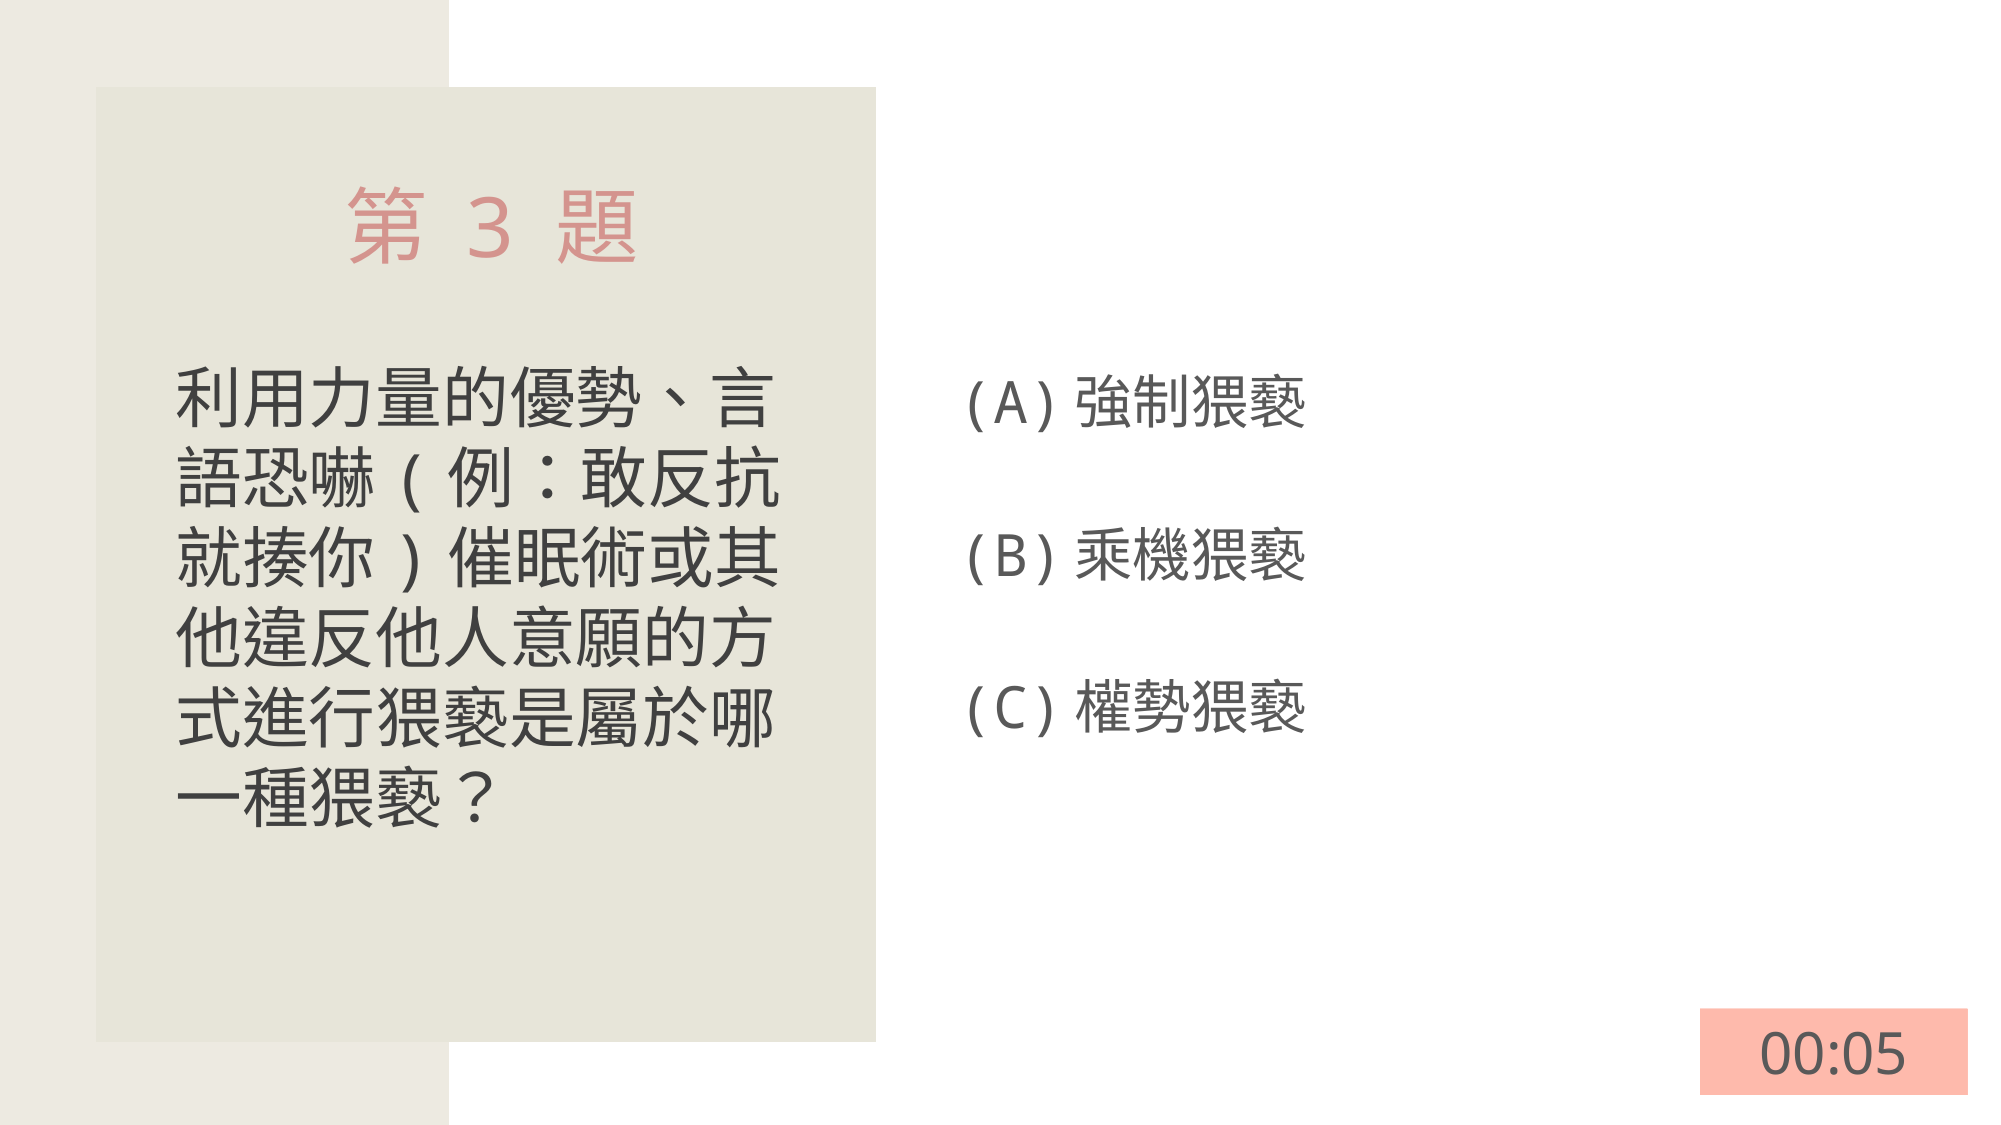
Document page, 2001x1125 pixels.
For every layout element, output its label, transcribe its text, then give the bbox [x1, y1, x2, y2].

text_box 利用力量的優勢、言語恐嚇(例：敢反抗就揍你)催眠術或其他違反他人意願的方式進行猥褻是屬於哪一種猥褻？ [160, 346, 814, 847]
text_box (C) [943, 662, 1059, 749]
text_box 第 3 題 [285, 165, 698, 282]
text_box 乘機猥褻 [1059, 510, 1527, 597]
text_box 00:05 [1700, 1008, 1968, 1095]
text_box 權勢猥褻 [1059, 662, 1527, 749]
text_box (A) [943, 357, 1059, 444]
text_box (B) [943, 510, 1059, 597]
text_box 強制猥褻 [1059, 357, 1527, 444]
